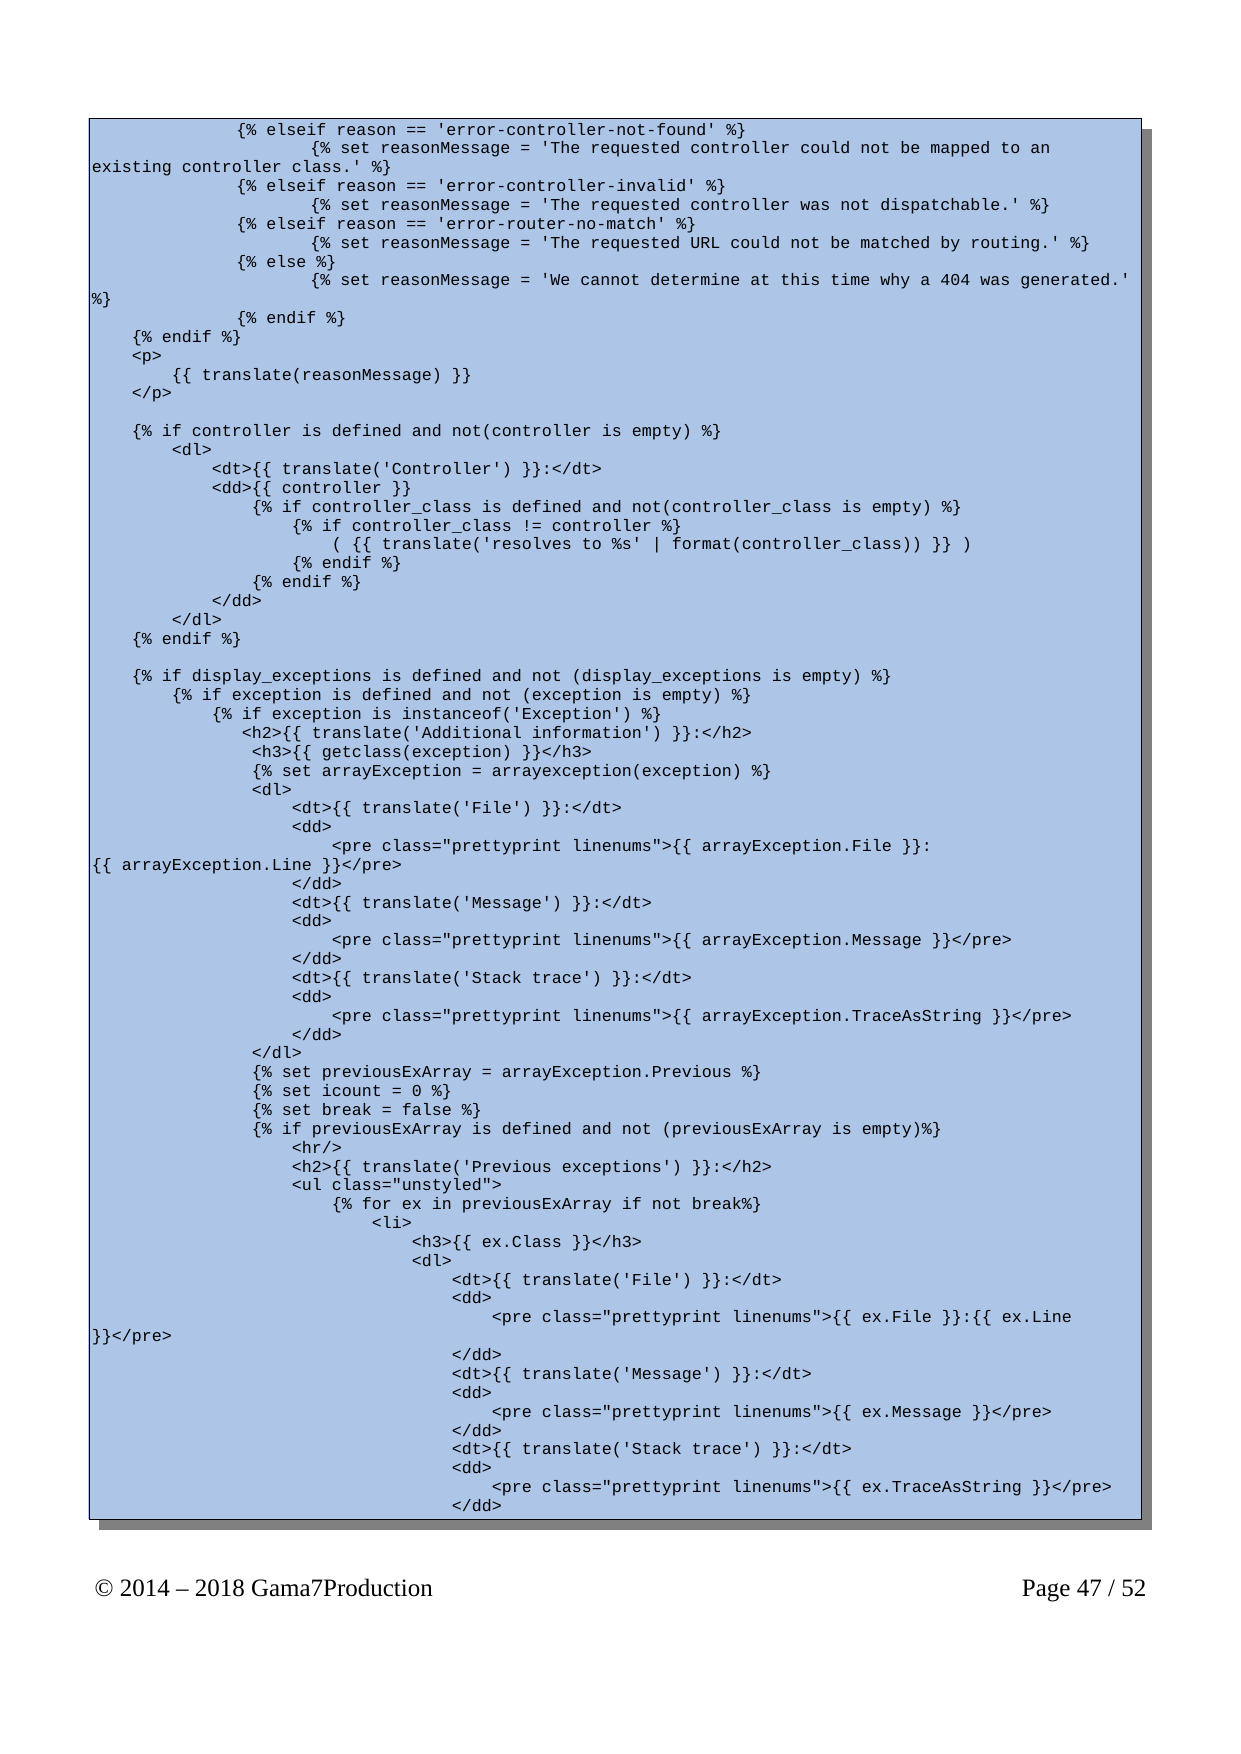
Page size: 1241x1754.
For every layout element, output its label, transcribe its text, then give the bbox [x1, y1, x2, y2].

text {% set reasonMessage = 'The requested controller was not dispatchable.' %} [90, 193, 1141, 212]
text <dd> [90, 985, 1141, 1004]
text <dt>{{ translate('Stack trace') }}:</dt> [90, 967, 1141, 985]
text {% set previousExArray = arrayException.Previous %} [90, 1061, 1141, 1080]
text <li> [90, 1212, 1141, 1231]
text {% set reasonMessage = 'The requested controller could not be mapped to an existing controller class.' %} [90, 137, 1141, 175]
text {% if previousExArray is defined and not (previousExArray is empty)%} [90, 1117, 1141, 1136]
text <dl> [90, 778, 1141, 797]
text </dd> [90, 948, 1141, 967]
text <pre class="prettyprint linenums">{{ arrayException.File }}:{{ arrayException.Line }}</pre> [90, 834, 1141, 872]
text {% if controller_class != controller %} [90, 514, 1141, 533]
text {% if exception is defined and not (exception is empty) %} [90, 684, 1141, 703]
text <ul class="unstyled"> [90, 1174, 1141, 1193]
text {% if display_exceptions is defined and not (display_exceptions is empty) %} [90, 665, 1141, 684]
text </dd> [90, 1419, 1141, 1438]
text <pre class="prettyprint linenums">{{ arrayException.TraceAsString }}</pre> [90, 1004, 1141, 1023]
text <dd> [90, 1381, 1141, 1400]
text <dt>{{ translate('Controller') }}:</dt> [90, 457, 1141, 476]
text {{ translate(reasonMessage) }} [90, 363, 1141, 382]
text {% else %} [90, 250, 1141, 269]
text <dl> [90, 1249, 1141, 1268]
text {% endif %} [90, 326, 1141, 344]
text {% endif %} [90, 627, 1141, 646]
text {% for ex in previousExArray if not break%} [90, 1193, 1141, 1212]
text <dt>{{ translate('File') }}:</dt> [90, 1268, 1141, 1287]
text <dl> [90, 439, 1141, 457]
text <h3>{{ ex.Class }}</h3> [90, 1231, 1141, 1249]
text </dd> [90, 1023, 1141, 1042]
text <dt>{{ translate('Message') }}:</dt> [90, 1362, 1141, 1381]
text {% if controller_class is defined and not(controller_class is empty) %} [90, 495, 1141, 514]
text <dd>{{ controller }} [90, 476, 1141, 495]
text {% set reasonMessage = 'The requested URL could not be matched by routing.' %} [90, 231, 1141, 250]
text ( {{ translate('resolves to %s' | format(controller_class)) }} ) [90, 533, 1141, 552]
text <dt>{{ translate('File') }}:</dt> [90, 797, 1141, 816]
text <dt>{{ translate('Stack trace') }}:</dt> [90, 1438, 1141, 1457]
text </dd> [90, 589, 1141, 608]
text <dt>{{ translate('Message') }}:</dt> [90, 891, 1141, 910]
text <dd> [90, 1287, 1141, 1306]
text {% elseif reason == 'error-controller-not-found' %} [90, 119, 1141, 137]
text {% set arrayException = arrayexception(exception) %} [90, 759, 1141, 778]
text <h2>{{ translate('Previous exceptions') }}:</h2> [90, 1155, 1141, 1174]
text <h3>{{ getclass(exception) }}</h3> [90, 740, 1141, 759]
text </dd> [90, 1344, 1141, 1362]
text <h2>{{ translate('Additional information') }}:</h2> [90, 721, 1141, 740]
text {% if exception is instanceof('Exception') %} [90, 703, 1141, 721]
text {% set break = false %} [90, 1098, 1141, 1117]
text <pre class="prettyprint linenums">{{ arrayException.Message }}</pre> [90, 929, 1141, 948]
text <pre class="prettyprint linenums">{{ ex.TraceAsString }}</pre> [90, 1476, 1141, 1494]
text </p> [90, 382, 1141, 401]
text </dl> [90, 608, 1141, 627]
text <dd> [90, 1457, 1141, 1476]
text <dd> [90, 816, 1141, 834]
text <pre class="prettyprint linenums">{{ ex.File }}:{{ ex.Line }}</pre> [90, 1306, 1141, 1344]
text <pre class="prettyprint linenums">{{ ex.Message }}</pre> [90, 1400, 1141, 1419]
text {% elseif reason == 'error-router-no-match' %} [90, 212, 1141, 231]
text {% set icount = 0 %} [90, 1080, 1141, 1098]
text {% if controller is defined and not(controller is empty) %} [90, 420, 1141, 439]
text {% endif %} [90, 307, 1141, 326]
text {% endif %} [90, 552, 1141, 571]
text </dl> [90, 1042, 1141, 1061]
text <dd> [90, 910, 1141, 929]
text {% elseif reason == 'error-controller-invalid' %} [90, 175, 1141, 193]
text {% set reasonMessage = 'We cannot determine at this time why a 404 was generated.' %} [90, 269, 1141, 307]
text </dd> [90, 872, 1141, 891]
text </dd> [90, 1494, 1141, 1519]
text <hr/> [90, 1136, 1141, 1155]
text {% endif %} [90, 571, 1141, 589]
text <p> [90, 344, 1141, 363]
